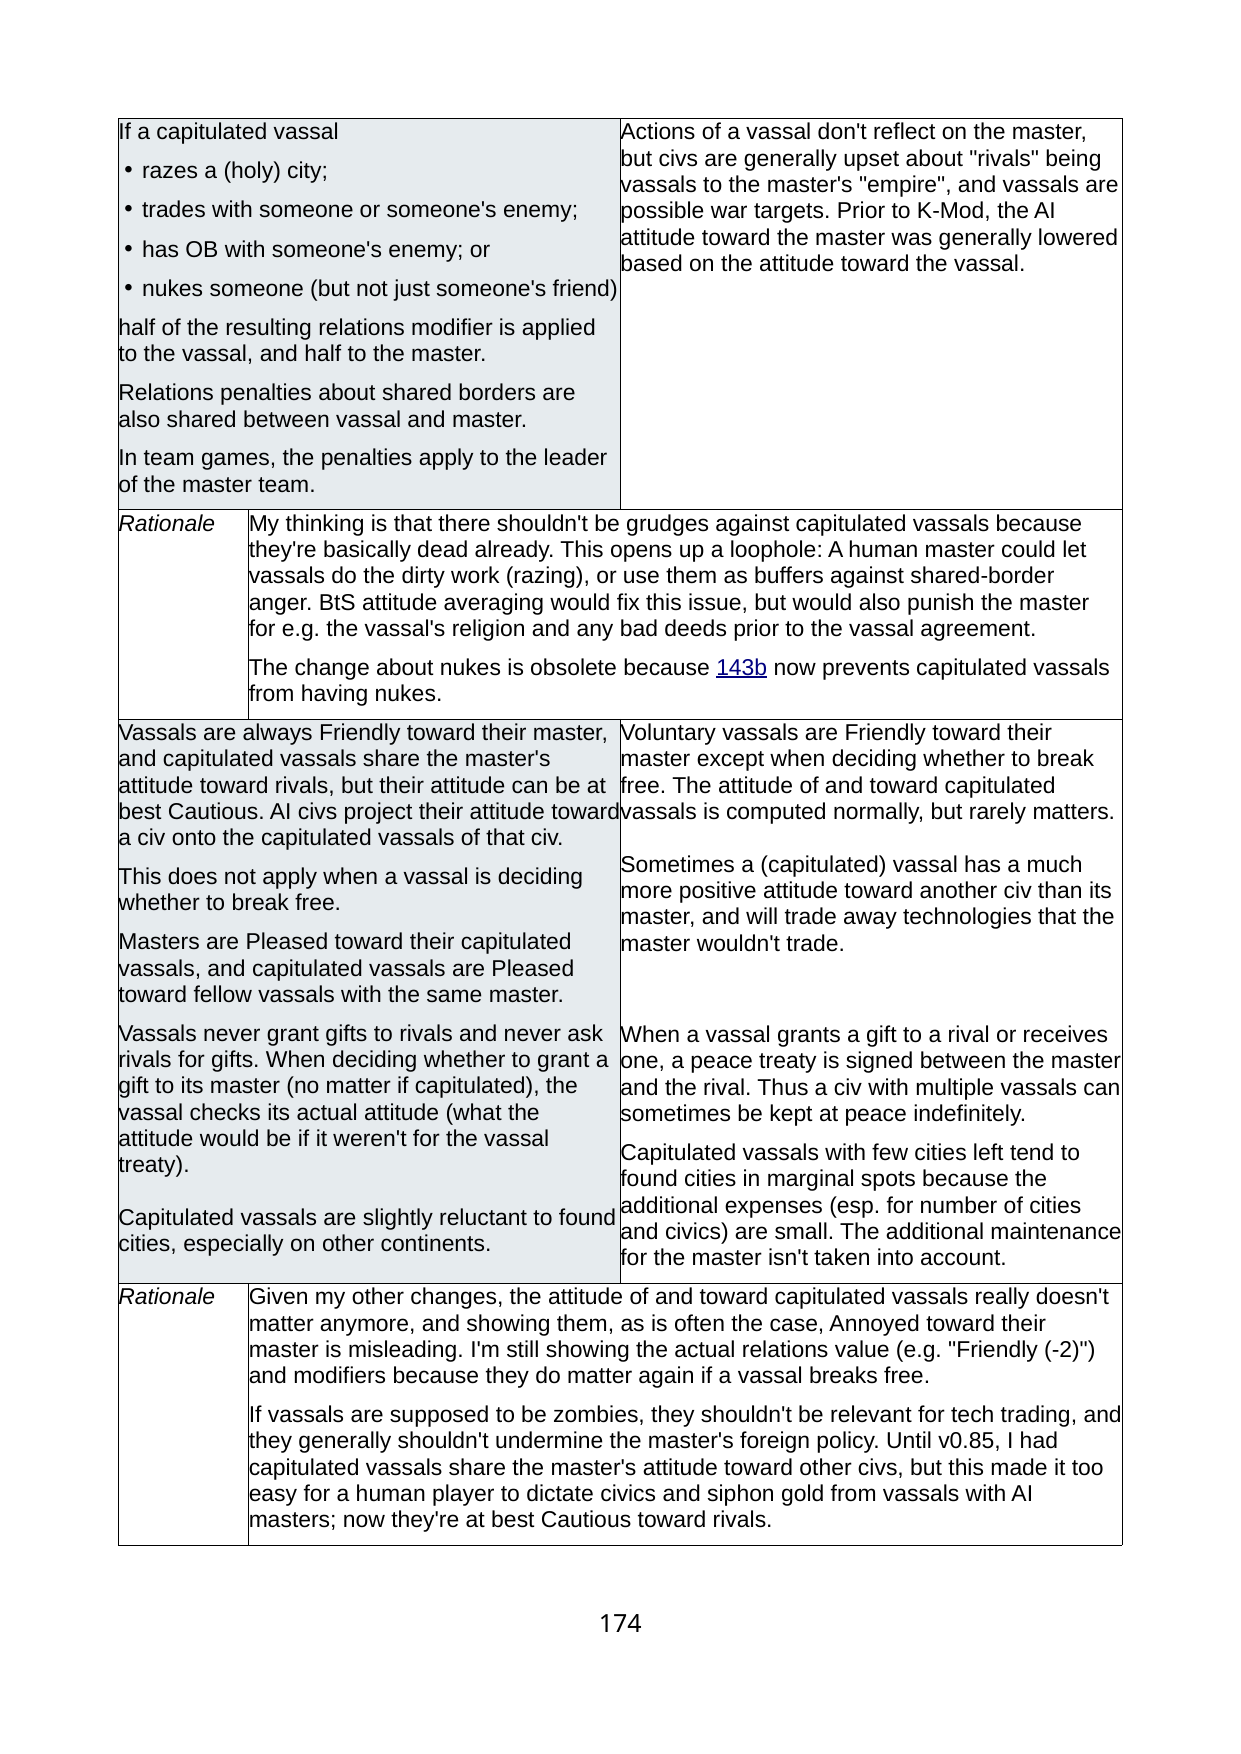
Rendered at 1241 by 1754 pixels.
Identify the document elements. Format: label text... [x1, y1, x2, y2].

table_cell If a capitulated vassal razes a (holy) city; trades with someone or someone's enemy; has OB with someone's enemy; or nukes someone (but not just someone's friend) half of the resulting relations modifier is applied to the vassal, and half to the master. Relations penalties about shared borders are also shared between vassal and master. In team games, the penalties apply to the leader of the master team. [119, 119, 620, 509]
table_cell My thinking is that there shouldn't be grudges against capitulated vassals because they're basically dead already. This opens up a loophole: A human master could let vassals do the dirty work (razing), or use them as buffers against shared-border anger. BtS attitude averaging would fix this issue, but would also punish the master for e.g. the vassal's religion and any bad deeds prior to the vassal agreement. The change about nukes is obsolete because 143b now prevents capitulated vassals from having nukes. [249, 510, 1122, 719]
table_cell Rationale [119, 510, 248, 719]
table_cell Given my other changes, the attitude of and toward capitulated vassals really doesn't matter anymore, and showing them, as is often the case, Annoyed toward their master is misleading. I'm still showing the actual relations value (e.g. "Friendly (-2)") and modifiers because they do matter again if a vassal breaks free. If vassals are supposed to be zombies, they shouldn't be relevant for tech trading, and they generally shouldn't undermine the master's foreign policy. Until v0.85, I had capitulated vassals share the master's attitude toward other civs, but this made it too easy for a human player to dictate civics and siphon gold from vassals with AI masters; now they're at best Cautious toward rivals. [249, 1284, 1122, 1545]
table_cell Rationale [119, 1284, 248, 1545]
table_cell Vassals are always Friendly toward their master, and capitulated vassals share the master's attitude toward rivals, but their attitude can be at best Cautious. AI civs project their attitude toward a civ onto the capitulated vassals of that civ. This does not apply when a vassal is deciding whether to break free. Masters are Pleased toward their capitulated vassals, and capitulated vassals are Pleased toward fellow vassals with the same master. Vassals never grant gifts to rivals and never ask rivals for gifts. When deciding whether to grant a gift to its master (no matter if capitulated), the vassal checks its actual attitude (what the attitude would be if it weren't for the vassal treaty). Capitulated vassals are slightly reluctant to found cities, especially on other continents. [119, 720, 620, 1283]
table_cell Actions of a vassal don't reflect on the master, but civs are generally upset about "rivals" being vassals to the master's "empire", and vassals are possible war targets. Prior to K-Mod, the AI attitude toward the master was generally lowered based on the attitude toward the vassal. [621, 119, 1122, 509]
table_cell Voluntary vassals are Friendly toward their master except when deciding whether to break free. The attitude of and toward capitulated vassals is computed normally, but rarely matters. Sometimes a (capitulated) vassal has a much more positive attitude toward another civ than its master, and will trade away technologies that the master wouldn't trade. When a vassal grants a gift to a rival or receives one, a peace treaty is signed between the master and the rival. Thus a civ with multiple vassals can sometimes be kept at peace indefinitely. Capitulated vassals with few cities left tend to found cities in marginal spots because the additional expenses (esp. for number of cities and civics) are small. The additional maintenance for the master isn't taken into account. [621, 720, 1122, 1283]
